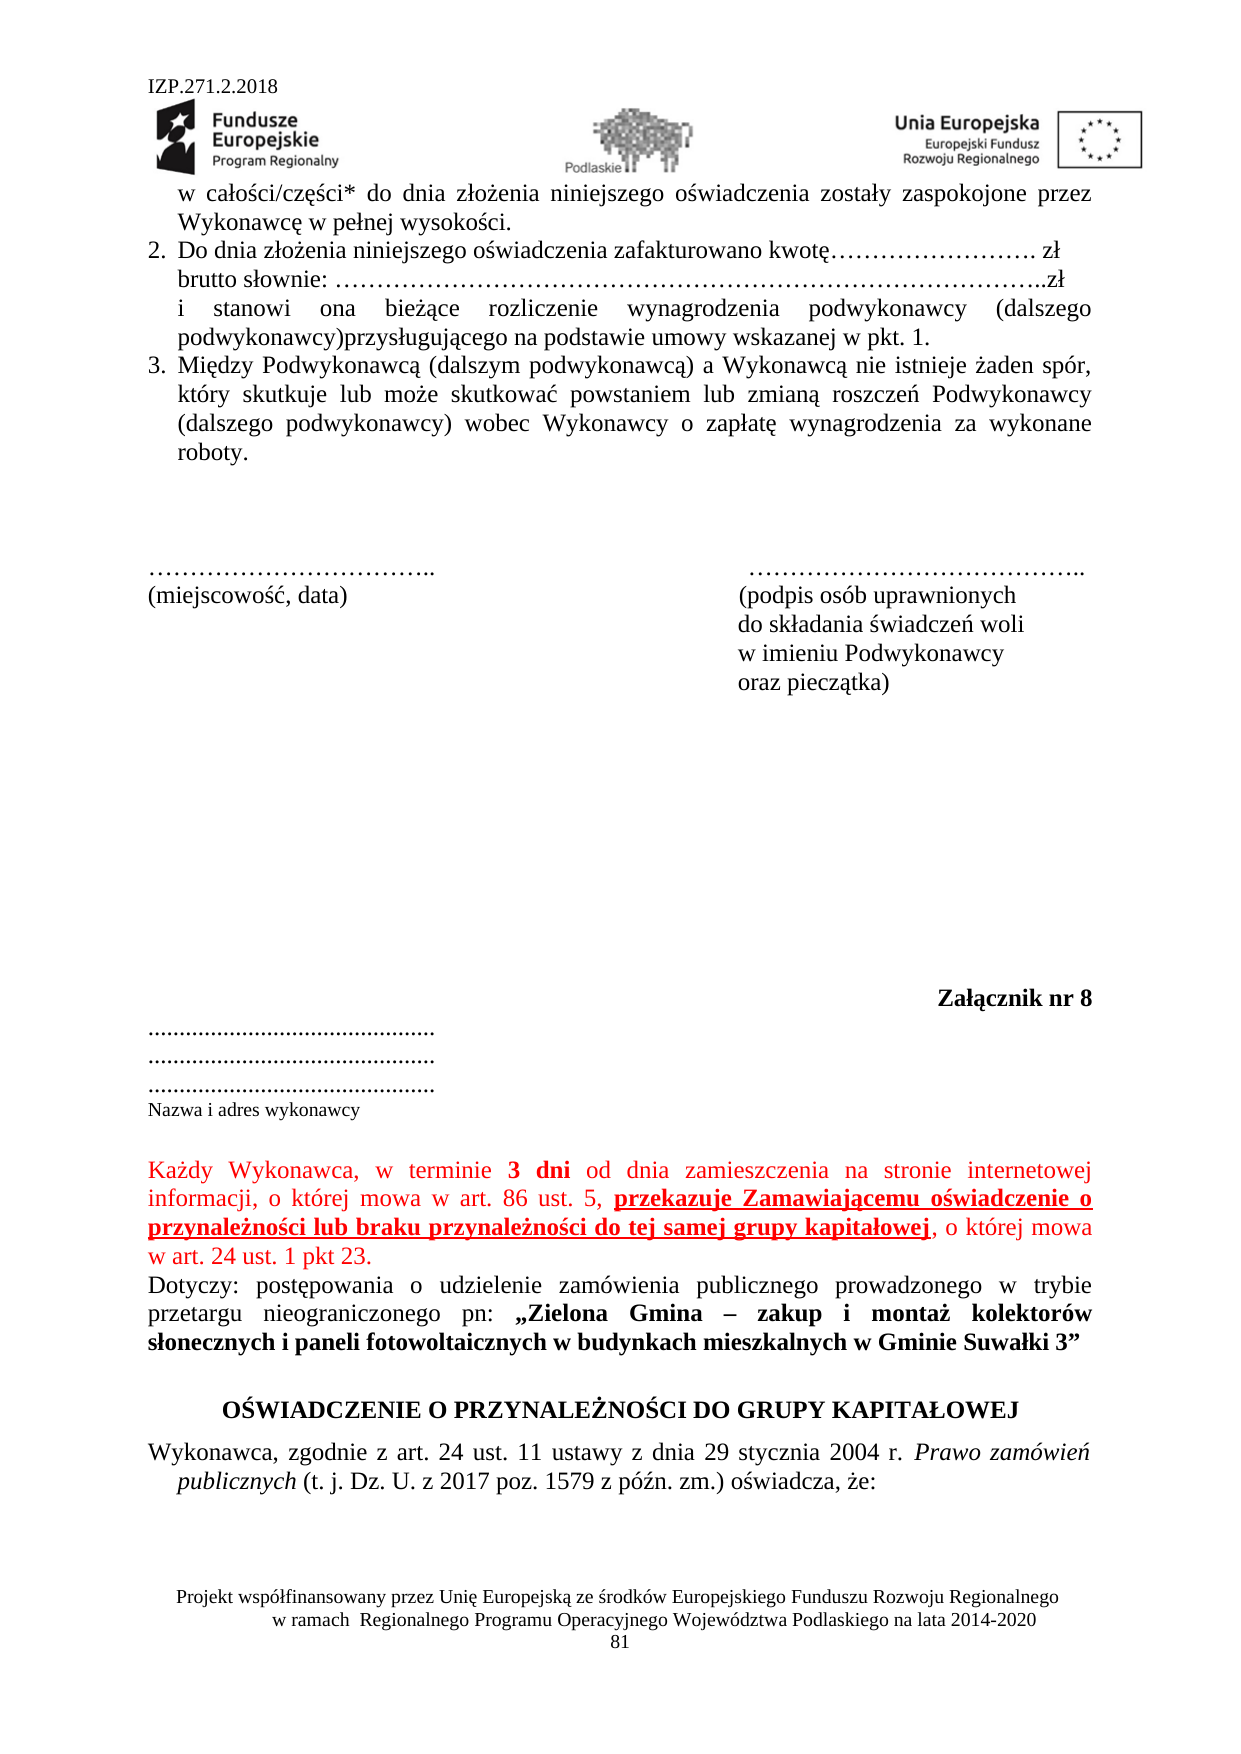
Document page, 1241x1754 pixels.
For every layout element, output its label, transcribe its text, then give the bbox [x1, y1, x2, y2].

text do składania świadczeń woli [664, 609, 1092, 638]
text Nazwa i adres wykonawcy [148, 1098, 1092, 1121]
text i stanowi ona bieżące rozliczenie wynagrodzenia podwykonawcy (dalszego podwykonawcy)przysługującego na podstawie umowy wskazanej w pkt. 1. [177, 293, 1092, 350]
text .............................................. [148, 1040, 1092, 1069]
text oraz pieczątka) [738, 667, 1092, 695]
text Każdy Wykonawca, w terminie 3 dni od dnia zamieszczenia na stronie internetowej informacji, o której mowa w art. 86 ust. 5, przekazuje Zamawiającemu oświadczenie o przynależności lub braku przynależności do tej samej grupy kapitałowej, o której mowa w art. 24 ust. 1 pkt 23. [148, 1155, 1092, 1270]
text .............................................. [148, 1012, 1092, 1040]
text w całości/części* do dnia złożenia niniejszego oświadczenia zostały zaspokojone przez Wykonawcę w pełnej wysokości. [177, 178, 1092, 235]
list Do dnia złożenia niniejszego oświadczenia zafakturowano kwotę……………………. zł [148, 235, 1092, 264]
text Załącznik nr 8 [148, 983, 1092, 1012]
text Wykonawca, zgodnie z art. 24 ust. 11 ustawy z dnia 29 stycznia 2004 r. Prawo zamówień publicznych (t. j. Dz. U. z 2017 poz. 1579 z późn. zm.) oświadcza, że: [148, 1437, 1092, 1494]
text …………………………….. ………………………………….. [148, 552, 1092, 580]
text (miejscowość, data) (podpis osób uprawnionych [148, 580, 1092, 609]
text brutto słownie: …………………………………………………………………………..zł [177, 264, 1092, 293]
text OŚWIADCZENIE O PRZYNALEŻNOŚCI DO GRUPY KAPITAŁOWEJ [148, 1395, 1092, 1424]
text .............................................. [148, 1069, 1092, 1098]
list Między Podwykonawcą (dalszym podwykonawcą) a Wykonawcą nie istnieje żaden spór, który skutkuje lub może skutkować powstaniem lub zmianą roszczeń Podwykonawcy (dalszego podwykonawcy) wobec Wykonawcy o zapłatę wynagrodzenia za wykonane roboty. [148, 350, 1092, 465]
text w imieniu Podwykonawcy [738, 638, 1092, 667]
text Dotyczy: postępowania o udzielenie zamówienia publicznego prowadzonego w trybie przetargu nieograniczonego pn: „Zielona Gmina – zakup i montaż kolektorów słonecznych i paneli fotowoltaicznych w budynkach mieszkalnych w Gminie Suwałki 3” [148, 1270, 1092, 1356]
